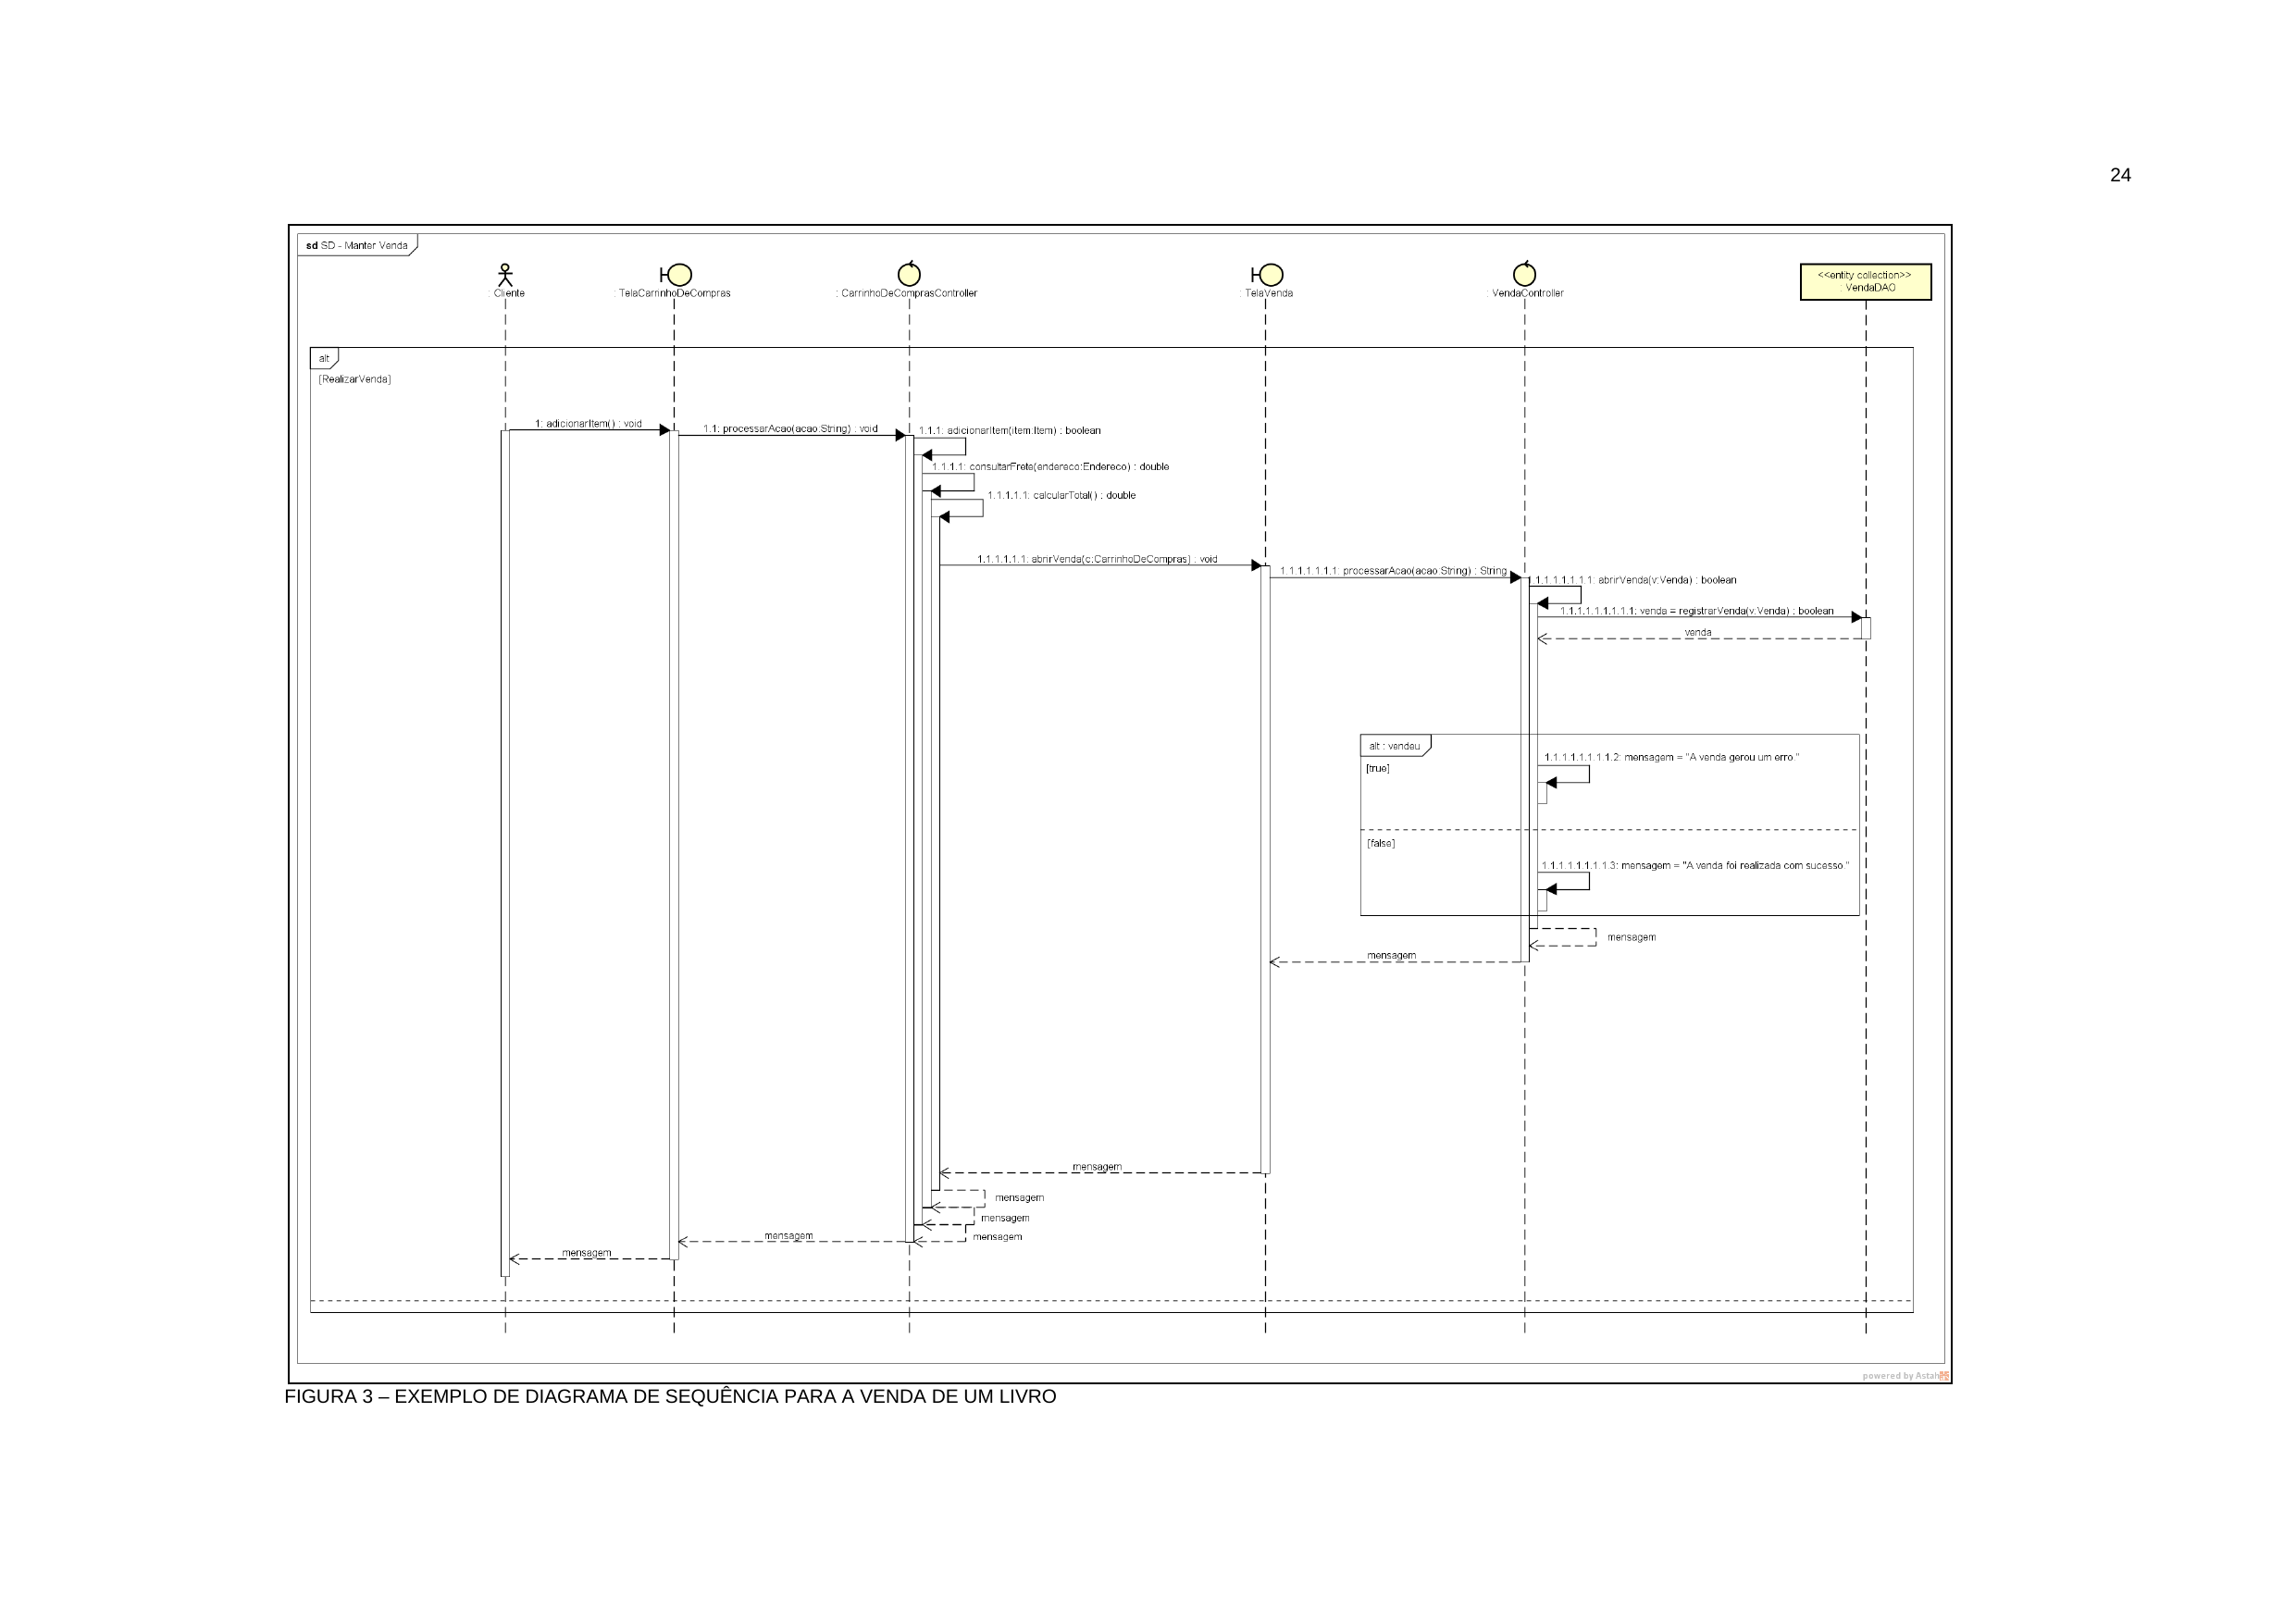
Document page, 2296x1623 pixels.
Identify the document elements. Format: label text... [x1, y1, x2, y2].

text Figura 3 – Exemplo De Diagrama De Sequência Para A Venda De Um Livro [284, 1384, 2131, 1406]
picture [290, 226, 1951, 1382]
